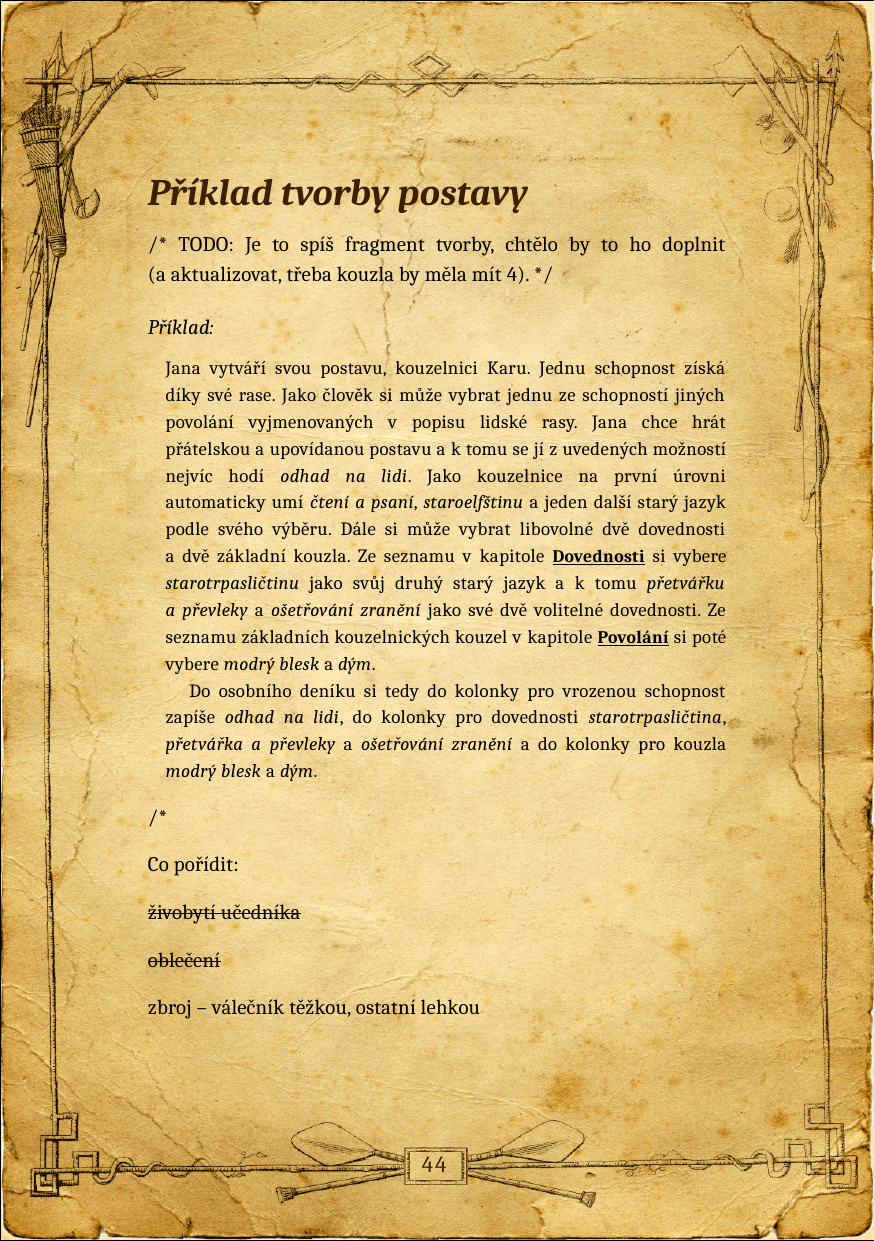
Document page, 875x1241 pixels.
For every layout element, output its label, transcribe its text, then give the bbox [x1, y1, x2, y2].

text zbroj – válečník těžkou, ostatní lehkou [148, 996, 726, 1020]
text /* [148, 805, 726, 829]
text /* TODO: Je to spíš fragment tvorby, chtělo by to ho doplnit (a⁠ aktualizovat, třeba kouzla by měla mít 4). */ [148, 233, 726, 286]
subtitle Příklad tvorby postavy [148, 172, 726, 215]
text živobytí učedníka [148, 901, 726, 924]
text Jana vytváří svou postavu, kouzelnici Karu. Jednu schopnost získá díky své rase. Jako člověk si může vybrat jednu ze schopností jiných povolání vyjmenovaných v⁠ popisu lidské rasy. Jana chce hrát přátelskou a⁠ upovídanou postavu a⁠ k⁠ tomu se jí z⁠ uvedených možností nejvíc hodí odhad na lidi. Jako kouzelnice na první úrovni automaticky umí čtení a⁠ psaní, staroelfštinu a⁠ jeden další starý jazyk podle svého výběru. Dále si může vybrat libovolné dvě dovednosti a⁠ dvě základní kouzla. Ze seznamu v⁠ kapitole Dovednosti si vybere starotrpasličtinu jako svůj druhý starý jazyk a⁠ k⁠ tomu přetvářku a⁠ převleky a⁠ ošetřování zranění jako své dvě volitelné dovednosti. Ze seznamu základních kouzelnických kouzel v⁠ kapitole Povolání si poté vybere modrý blesk a⁠ dým. Do osobního deníku si tedy do kolonky pro vrozenou schopnost zapíše odhad na lidi, do kolonky pro dovednosti starotrpasličtina, přetvářka a⁠ převleky a⁠ ošetřování zranění a⁠ do kolonky pro kouzla modrý blesk a⁠ dým. [165, 358, 726, 782]
text Příklad: [148, 316, 726, 340]
text Co pořídit: [148, 853, 726, 877]
text oblečení [148, 948, 726, 972]
picture [1, 1, 874, 1240]
